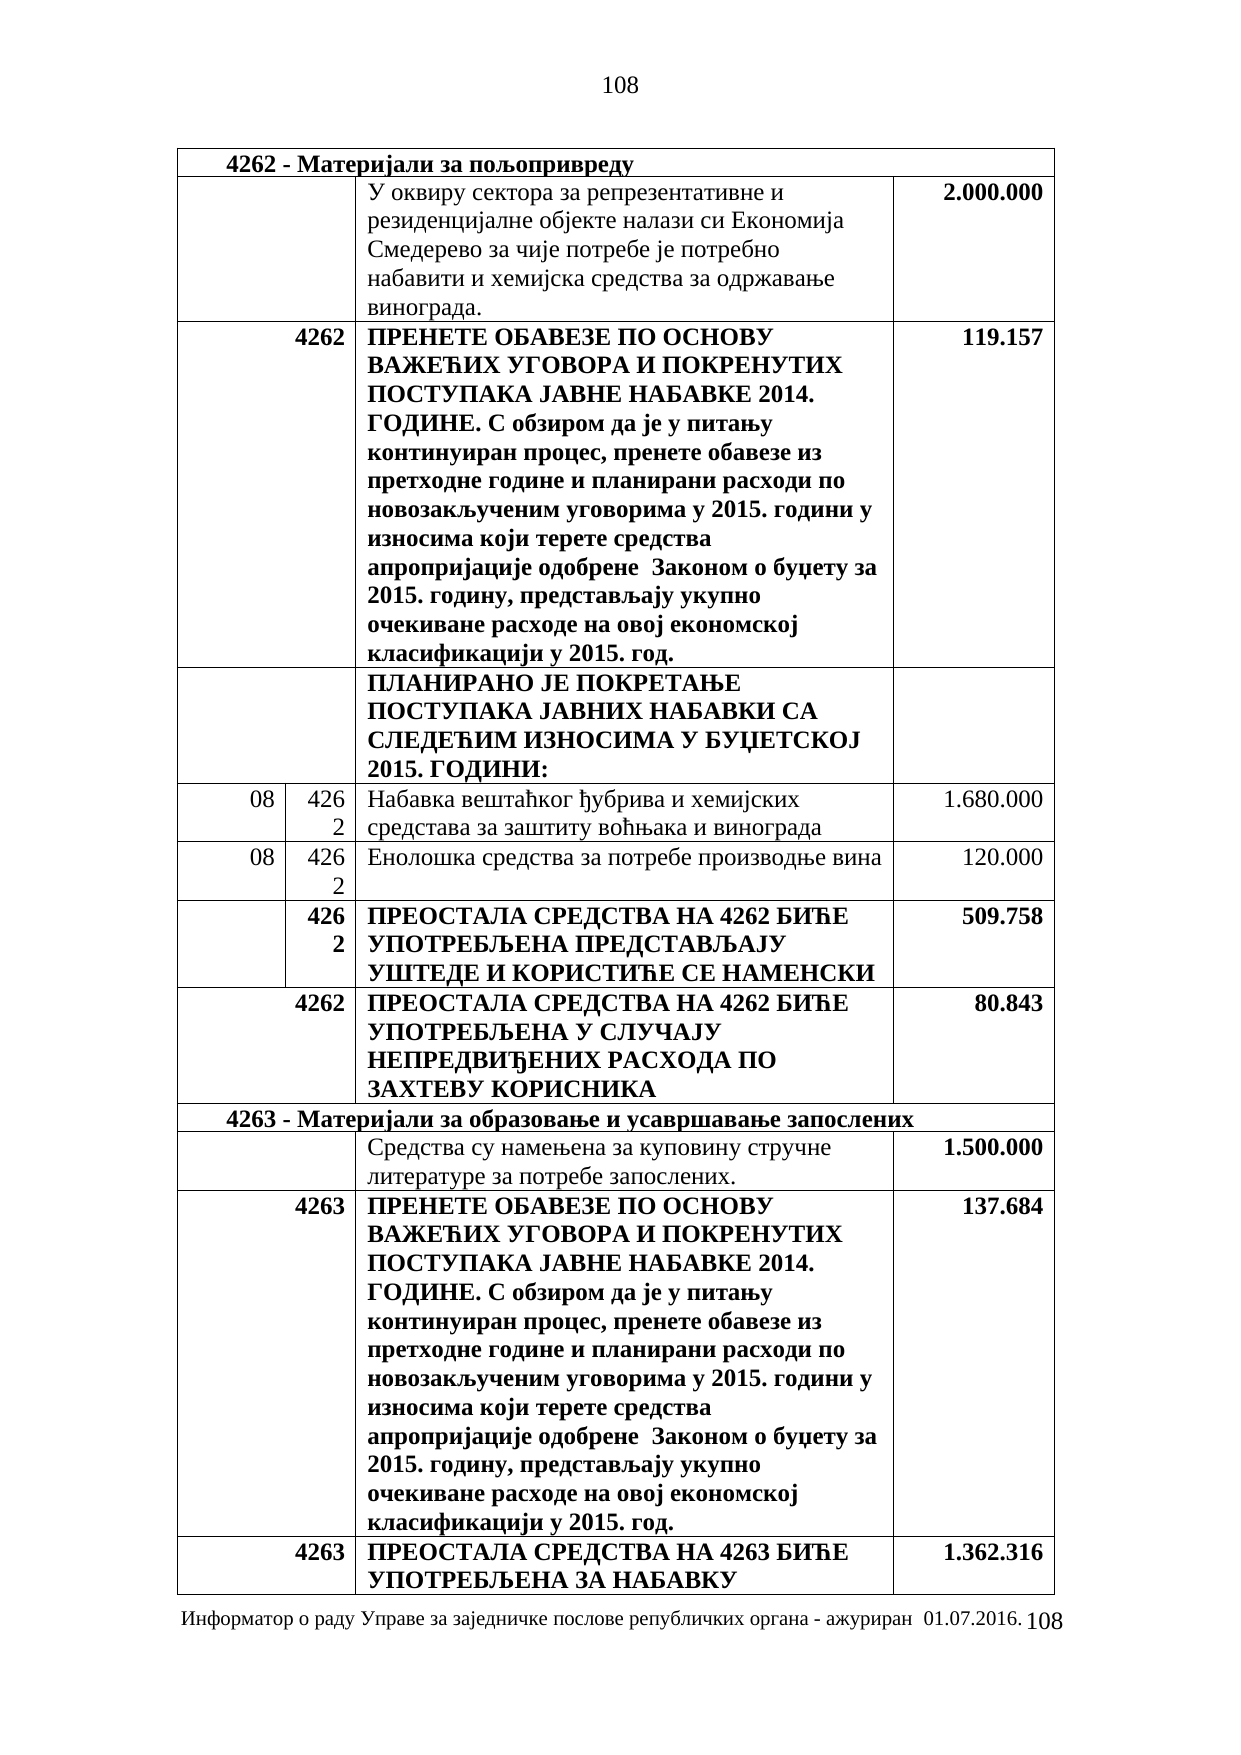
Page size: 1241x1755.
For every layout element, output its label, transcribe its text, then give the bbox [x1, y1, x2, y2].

table_cell 4262 [286, 901, 355, 987]
table_cell 4262 [178, 322, 355, 667]
table_cell ПРЕОСТАЛА СРЕДСТВА НА 4263 БИЋЕ УПОТРЕБЉЕНА ЗА НАБАВКУ [356, 1537, 893, 1594]
table_cell Енолошка средства за потребе производње вина [356, 842, 893, 900]
table_cell 1.362.316 [894, 1537, 1054, 1594]
table_cell 4262 [286, 784, 355, 841]
table_cell 137.684 [894, 1191, 1054, 1536]
table_cell ПЛАНИРАНО ЈЕ ПОКРЕТАЊЕ ПОСТУПАКА ЈАВНИХ НАБАВКИ СА СЛЕДЕЋИМ ИЗНОСИМА У БУЏЕТСКОЈ 2015. ГОДИНИ: [356, 668, 893, 783]
table_cell [178, 901, 285, 987]
table_cell ПРЕНЕТЕ ОБАВЕЗЕ ПО ОСНОВУ ВАЖЕЋИХ УГОВОРА И ПОКРЕНУТИХ ПОСТУПАКА ЈАВНЕ НАБАВКЕ 2014. ГОДИНЕ. С обзиром да је у питању континуиран процес, пренете обавезе из претходне године и планирани расходи по новозакљученим уговорима у 2015. години у износима који терете средства апропријације одобрене Законом о буџету за 2015. годину, представљају укупно очекиване расходе на овој економској класификацији у 2015. год. [356, 1191, 893, 1536]
table_cell [178, 177, 355, 321]
table_cell ПРЕНЕТЕ ОБАВЕЗЕ ПО ОСНОВУ ВАЖЕЋИХ УГОВОРА И ПОКРЕНУТИХ ПОСТУПАКА ЈАВНЕ НАБАВКЕ 2014. ГОДИНЕ. С обзиром да је у питању континуиран процес, пренете обавезе из претходне године и планирани расходи по новозакљученим уговорима у 2015. години у износима који терете средства апропријације одобрене Законом о буџету за 2015. годину, представљају укупно очекиване расходе на овој економској класификацији у 2015. год. [356, 322, 893, 667]
table_cell ПРЕОСТАЛА СРЕДСТВА НА 4262 БИЋЕ УПОТРЕБЉЕНА У СЛУЧАЈУ НЕПРЕДВИЂЕНИХ РАСХОДА ПО ЗАХТЕВУ КОРИСНИКА [356, 988, 893, 1103]
table_cell 08 [178, 784, 285, 841]
table_cell 4263 - Материјали за образовање и усавршавање запослених [178, 1104, 1054, 1131]
table_cell 4263 [178, 1537, 355, 1594]
table_cell Средства су намењена за куповину стручне литературе за потребе запослених. [356, 1132, 893, 1190]
table_cell 119.157 [894, 322, 1054, 667]
table_cell ПРЕОСТАЛА СРЕДСТВА НА 4262 БИЋЕ УПОТРЕБЉЕНА ПРЕДСТАВЉАЈУ УШТЕДЕ И КОРИСТИЋЕ СЕ НАМЕНСКИ [356, 901, 893, 987]
table_cell 1.680.000 [894, 784, 1054, 841]
table_cell Набавка вештаћког ђубрива и хемијских средстава за заштиту воћњака и винограда [356, 784, 893, 841]
table_cell 120.000 [894, 842, 1054, 900]
table_cell 4262 [178, 988, 355, 1103]
table_cell [894, 668, 1054, 783]
table_cell 4262 [286, 842, 355, 900]
table_cell 08 [178, 842, 285, 900]
table_cell 4262 - Материјали за пољопривреду [178, 149, 1054, 176]
table_cell 80.843 [894, 988, 1054, 1103]
table_cell 4263 [178, 1191, 355, 1536]
table_cell 2.000.000 [894, 177, 1054, 321]
table_cell [178, 668, 355, 783]
table_cell У оквиру сектора за репрезентативне и резиденцијалне објекте налази си Економија Смедерево за чије потребе је потребно набавити и хемијска средства за одржавање винограда. [356, 177, 893, 321]
table_cell 509.758 [894, 901, 1054, 987]
table_cell 1.500.000 [894, 1132, 1054, 1190]
table_cell [178, 1132, 355, 1190]
